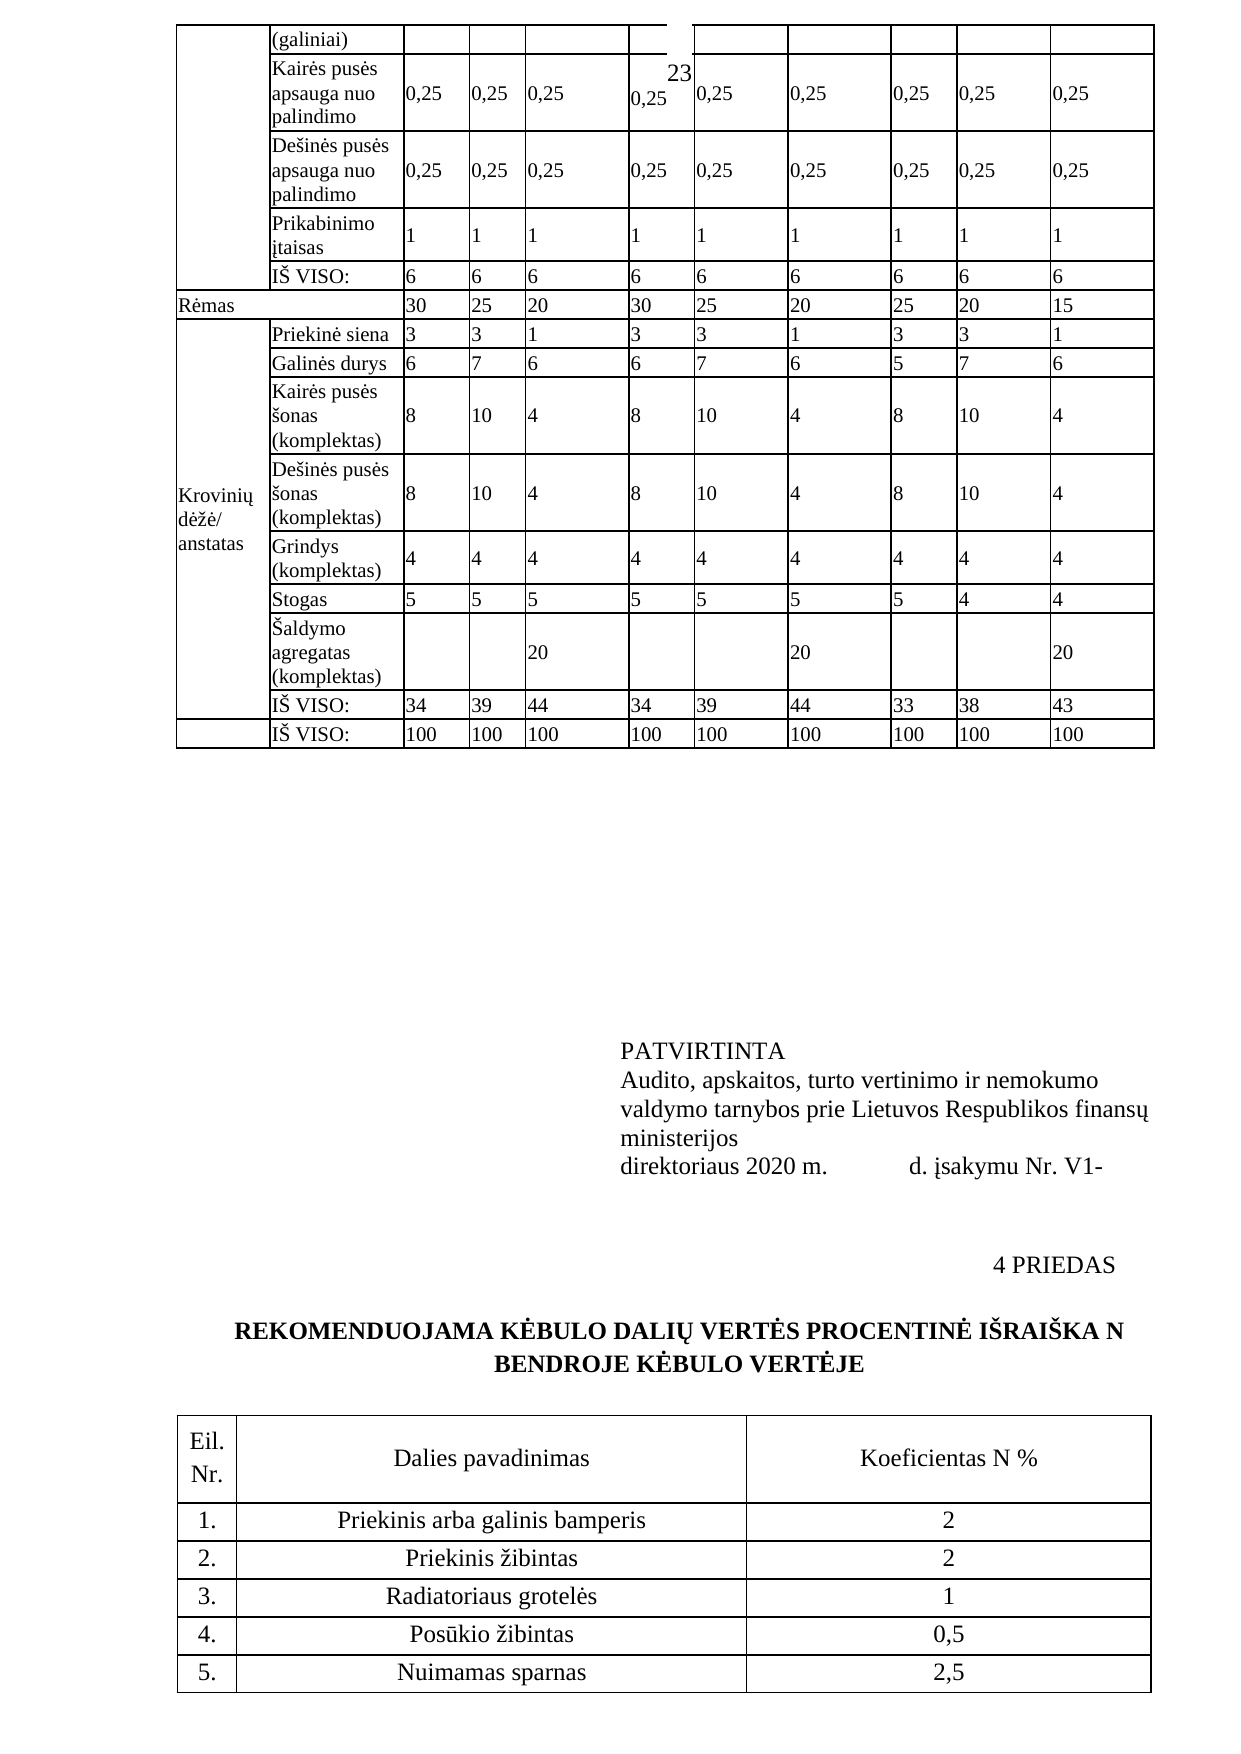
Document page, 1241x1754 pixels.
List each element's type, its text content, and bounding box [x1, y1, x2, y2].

text PATVIRTINTA [177, 1036, 1181, 1065]
table_cell Galinės durys [271, 349, 403, 376]
table_cell 0,25 [470, 55, 525, 130]
table_cell [1051, 26, 1153, 53]
table_cell Kairės pusės šonas (komplektas) [271, 378, 403, 453]
table_cell [405, 26, 469, 53]
table_cell 43 [1051, 691, 1153, 718]
table_cell [470, 614, 525, 689]
table_cell 4 [526, 455, 628, 530]
table_cell 6 [630, 262, 694, 289]
table_cell 0,25 [405, 132, 469, 207]
text 4 PRIEDAS [852, 1250, 1181, 1278]
table_cell 6 [789, 262, 890, 289]
table_cell 0,25 [630, 132, 694, 207]
table_cell 20 [789, 614, 890, 689]
table_cell 6 [405, 262, 469, 289]
table_cell Prikabinimo įtaisas [271, 209, 403, 260]
table_cell 20 [958, 291, 1050, 318]
table_cell 8 [892, 455, 956, 530]
table_cell 5. [178, 1656, 236, 1692]
table_cell [630, 26, 667, 53]
table_header Koeficientas N % [747, 1416, 1150, 1502]
table_cell 39 [470, 691, 525, 718]
table_cell 100 [789, 720, 890, 747]
table_cell 10 [470, 378, 525, 453]
table_cell 10 [958, 378, 1050, 453]
table_cell 7 [958, 349, 1050, 376]
table_cell 5 [470, 585, 525, 612]
table_cell 4 [526, 378, 628, 453]
table_cell 6 [526, 262, 628, 289]
table_cell 2 [747, 1504, 1150, 1540]
table_cell 25 [695, 291, 787, 318]
table_cell 0,5 [747, 1618, 1150, 1654]
table_cell 3 [892, 320, 956, 347]
table_cell 3 [630, 320, 694, 347]
table_cell 4 [1051, 455, 1153, 530]
table_cell Dešinės pusės apsauga nuo palindimo [271, 132, 403, 207]
table_cell 30 [405, 291, 469, 318]
table_cell 6 [958, 262, 1050, 289]
table_cell 1 [1051, 320, 1153, 347]
table_cell 1 [892, 209, 956, 260]
table_cell 5 [789, 585, 890, 612]
table_cell 100 [958, 720, 1050, 747]
table_cell [695, 614, 787, 689]
table_cell 4 [958, 585, 1050, 612]
table_cell 5 [892, 349, 956, 376]
table_cell 1 [747, 1580, 1150, 1616]
text direktoriaus 2020 m. d. įsakymu Nr. V1- [545, 1151, 1181, 1180]
table_cell 6 [405, 349, 469, 376]
table_cell 4 [695, 532, 787, 583]
table_cell 0,25 [526, 132, 628, 207]
table_cell 20 [526, 291, 628, 318]
table_header Eil. Nr. [178, 1416, 236, 1502]
table_cell 7 [695, 349, 787, 376]
table_cell Nuimamas sparnas [237, 1656, 746, 1692]
table_cell [892, 614, 956, 689]
table_cell Grindys (komplektas) [271, 532, 403, 583]
text Rekomenduojama kėbulo dalių vertės procentinė išraiška N bendroje kėbulo vertėje [177, 1316, 1181, 1377]
table_cell 33 [892, 691, 956, 718]
table_cell 1 [526, 209, 628, 260]
table_cell 25 [470, 291, 525, 318]
table_cell 1 [1051, 209, 1153, 260]
table_cell 25 [892, 291, 956, 318]
table_cell 4 [405, 532, 469, 583]
table_cell 1 [695, 209, 787, 260]
table_cell [177, 720, 269, 747]
table_cell 0,25 [958, 55, 1050, 130]
table_cell 6 [526, 349, 628, 376]
table_cell 44 [526, 691, 628, 718]
table_cell 34 [405, 691, 469, 718]
table_cell 6 [695, 262, 787, 289]
table_cell 15 [1051, 291, 1153, 318]
table_cell 4 [1051, 378, 1153, 453]
table_cell 3 [958, 320, 1050, 347]
table_cell 0,25 [470, 132, 525, 207]
table_cell 0,25 [695, 55, 787, 130]
table_cell 1 [789, 209, 890, 260]
table_cell 0,25 [958, 132, 1050, 207]
table_cell 20 [1051, 614, 1153, 689]
table_cell 4 [1051, 532, 1153, 583]
table_cell [405, 614, 469, 689]
table_cell 100 [695, 720, 787, 747]
table_cell [526, 26, 628, 53]
table_cell 0,25 [1051, 132, 1153, 207]
table_cell 100 [405, 720, 469, 747]
table_cell [630, 614, 694, 689]
table_cell 5 [892, 585, 956, 612]
table_cell 8 [892, 378, 956, 453]
table_cell 20 [526, 614, 628, 689]
table_cell 6 [630, 349, 694, 376]
table_cell 0,25 [892, 55, 956, 130]
table_cell 5 [695, 585, 787, 612]
table_cell 10 [695, 378, 787, 453]
table_cell 3 [695, 320, 787, 347]
table_cell Dešinės pusės šonas (komplektas) [271, 455, 403, 530]
table_cell 6 [789, 349, 890, 376]
table_cell 6 [1051, 262, 1153, 289]
table_cell 100 [1051, 720, 1153, 747]
table_cell 0,25 [526, 55, 628, 130]
table_cell 8 [405, 378, 469, 453]
table_cell 6 [470, 262, 525, 289]
table_cell Kairės pusės apsauga nuo palindimo [271, 55, 403, 130]
table_cell 4 [470, 532, 525, 583]
table_cell 4 [789, 378, 890, 453]
table_cell 100 [630, 720, 694, 747]
table_cell 1 [789, 320, 890, 347]
table_cell Priekinis arba galinis bamperis [237, 1504, 746, 1540]
table_cell 0,25 [630, 55, 694, 130]
table_cell [892, 26, 956, 53]
table_cell 4 [958, 532, 1050, 583]
table_cell Radiatoriaus grotelės [237, 1580, 746, 1616]
table_cell 5 [405, 585, 469, 612]
table_cell IŠ VISO: [271, 720, 403, 747]
table_cell (galiniai) [271, 26, 403, 53]
table_cell Posūkio žibintas [237, 1618, 746, 1654]
table_cell 2,5 [747, 1656, 1150, 1692]
table_cell 10 [470, 455, 525, 530]
table_cell 1 [630, 209, 694, 260]
table_cell 4 [892, 532, 956, 583]
table_cell [695, 26, 787, 53]
table_cell 4 [526, 532, 628, 583]
table_cell [789, 26, 890, 53]
table_cell 3. [178, 1580, 236, 1616]
table_cell 2 [747, 1542, 1150, 1578]
table_cell 1. [178, 1504, 236, 1540]
table_cell [470, 26, 525, 53]
table_cell 44 [789, 691, 890, 718]
table_cell 7 [470, 349, 525, 376]
table_cell IŠ VISO: [271, 691, 403, 718]
table_cell 1 [470, 209, 525, 260]
table_cell 0,25 [695, 132, 787, 207]
table_cell 1 [405, 209, 469, 260]
table_cell 0,25 [405, 55, 469, 130]
table_cell 6 [1051, 349, 1153, 376]
table_cell Šaldymo agregatas (komplektas) [271, 614, 403, 689]
table_cell 39 [695, 691, 787, 718]
table_cell Priekinė siena [271, 320, 403, 347]
table_cell 20 [789, 291, 890, 318]
table_cell 4 [630, 532, 694, 583]
table_cell 4 [789, 532, 890, 583]
table_cell 4 [1051, 585, 1153, 612]
table_cell 8 [630, 455, 694, 530]
table_cell 0,25 [789, 55, 890, 130]
table_cell 100 [892, 720, 956, 747]
table_cell 0,25 [1051, 55, 1153, 130]
table_cell 6 [892, 262, 956, 289]
table_cell 10 [695, 455, 787, 530]
table_cell Rėmas [177, 291, 403, 318]
table_cell 3 [470, 320, 525, 347]
table_cell IŠ VISO: [271, 262, 403, 289]
table_cell 1 [958, 209, 1050, 260]
table_cell 0,25 [892, 132, 956, 207]
table_cell Stogas [271, 585, 403, 612]
table_cell [958, 26, 1050, 53]
table_cell 30 [630, 291, 694, 318]
table_cell 5 [630, 585, 694, 612]
table_cell 5 [526, 585, 628, 612]
text Audito, apskaitos, turto vertinimo ir nemokumo valdymo tarnybos prie Lietuvos Respublikos finansų ministerijos [620, 1065, 1181, 1151]
table_cell 3 [405, 320, 469, 347]
table_cell 38 [958, 691, 1050, 718]
table_cell 8 [405, 455, 469, 530]
table_cell 34 [630, 691, 694, 718]
table_cell 2. [178, 1542, 236, 1578]
table_cell [958, 614, 1050, 689]
table_cell Priekinis žibintas [237, 1542, 746, 1578]
table_cell 100 [470, 720, 525, 747]
table_cell Krovinių dėžė/ anstatas [177, 320, 269, 718]
table_cell 4. [178, 1618, 236, 1654]
table_cell 100 [526, 720, 628, 747]
table_cell 1 [526, 320, 628, 347]
table_cell [177, 26, 269, 289]
table_cell 8 [630, 378, 694, 453]
table_cell 4 [789, 455, 890, 530]
table_header Dalies pavadinimas [237, 1416, 746, 1502]
table_cell 0,25 [789, 132, 890, 207]
table_cell 10 [958, 455, 1050, 530]
